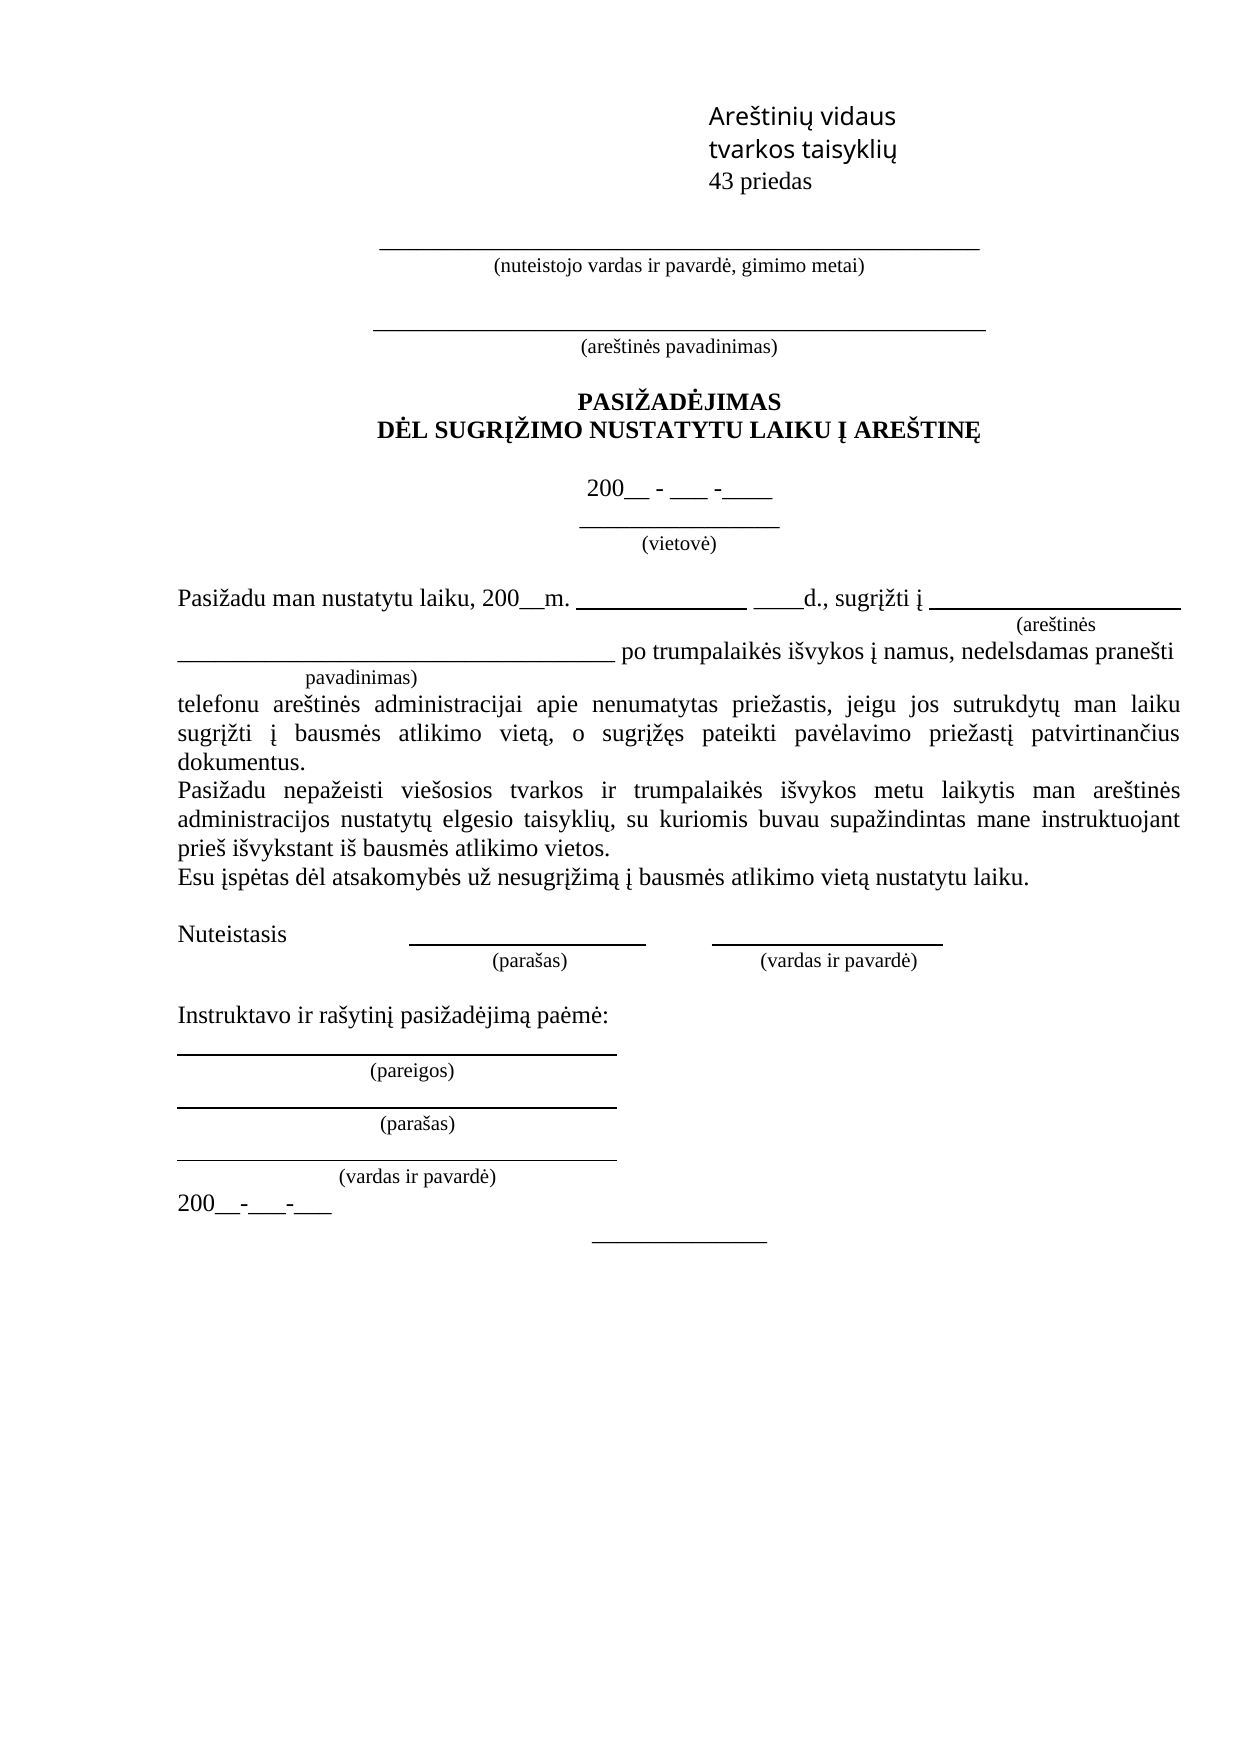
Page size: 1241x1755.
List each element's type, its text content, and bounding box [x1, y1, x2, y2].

text Instruktavo ir rašytinį pasižadėjimą paėmė: [177, 1001, 1181, 1029]
text (vietovė) [177, 531, 1181, 555]
text (vardas ir pavardė) [177, 1164, 1181, 1188]
text Pasižadu nepažeisti viešosios tvarkos ir trumpalaikės išvykos metu laikytis man areštinės administracijos nustatytų elgesio taisyklių, su kuriomis buvau supažindintas mane instruktuojant prieš išvykstant iš bausmės atlikimo vietos. [177, 775, 1181, 862]
text PASIŽADĖJIMAS [177, 387, 1181, 416]
text Pasižadu man nustatytu laiku, 200__m. ____d., sugrįžti į [177, 583, 1181, 612]
text (parašas) (vardas ir pavardė) [177, 948, 1181, 972]
text ___________________________________ po trumpalaikės išvykos į namus, nedelsdamas pranešti [177, 636, 1181, 665]
text Esu įspėtas dėl atsakomybės už nesugrįžimą į bausmės atlikimo vietą nustatytu laiku. [177, 862, 1181, 890]
text 200__ - ___ -____ [177, 473, 1181, 502]
text 200__-___-___ [177, 1188, 1181, 1217]
text (nuteistojo vardas ir pavardė, gimimo metai) [177, 252, 1181, 277]
text Areštinių vidaus [709, 98, 1181, 132]
text (parašas) [177, 1111, 1181, 1135]
text pavadinimas) [177, 665, 1181, 689]
text _________________________________________________ [177, 305, 1181, 334]
text Nuteistasis [177, 919, 1181, 948]
text (areštinės [177, 612, 1181, 636]
text telefonu areštinės administracijai apie nenumatytas priežastis, jeigu jos sutrukdytų man laiku sugrįžti į bausmės atlikimo vietą, o sugrįžęs pateikti pavėlavimo priežastį patvirtinančius dokumentus. [177, 689, 1181, 775]
text ________________________________________________ [177, 224, 1181, 252]
text (pareigos) [177, 1058, 1181, 1082]
text (areštinės pavadinimas) [177, 334, 1181, 358]
text tvarkos taisyklių [177, 132, 1181, 166]
text 43 priedas [177, 166, 1181, 195]
text ________________ [177, 502, 1181, 531]
text DĖL SUGRĮŽIMO NUSTATYTU LAIKU Į AREŠTINĘ [177, 416, 1181, 444]
text ______________ [177, 1217, 1181, 1245]
